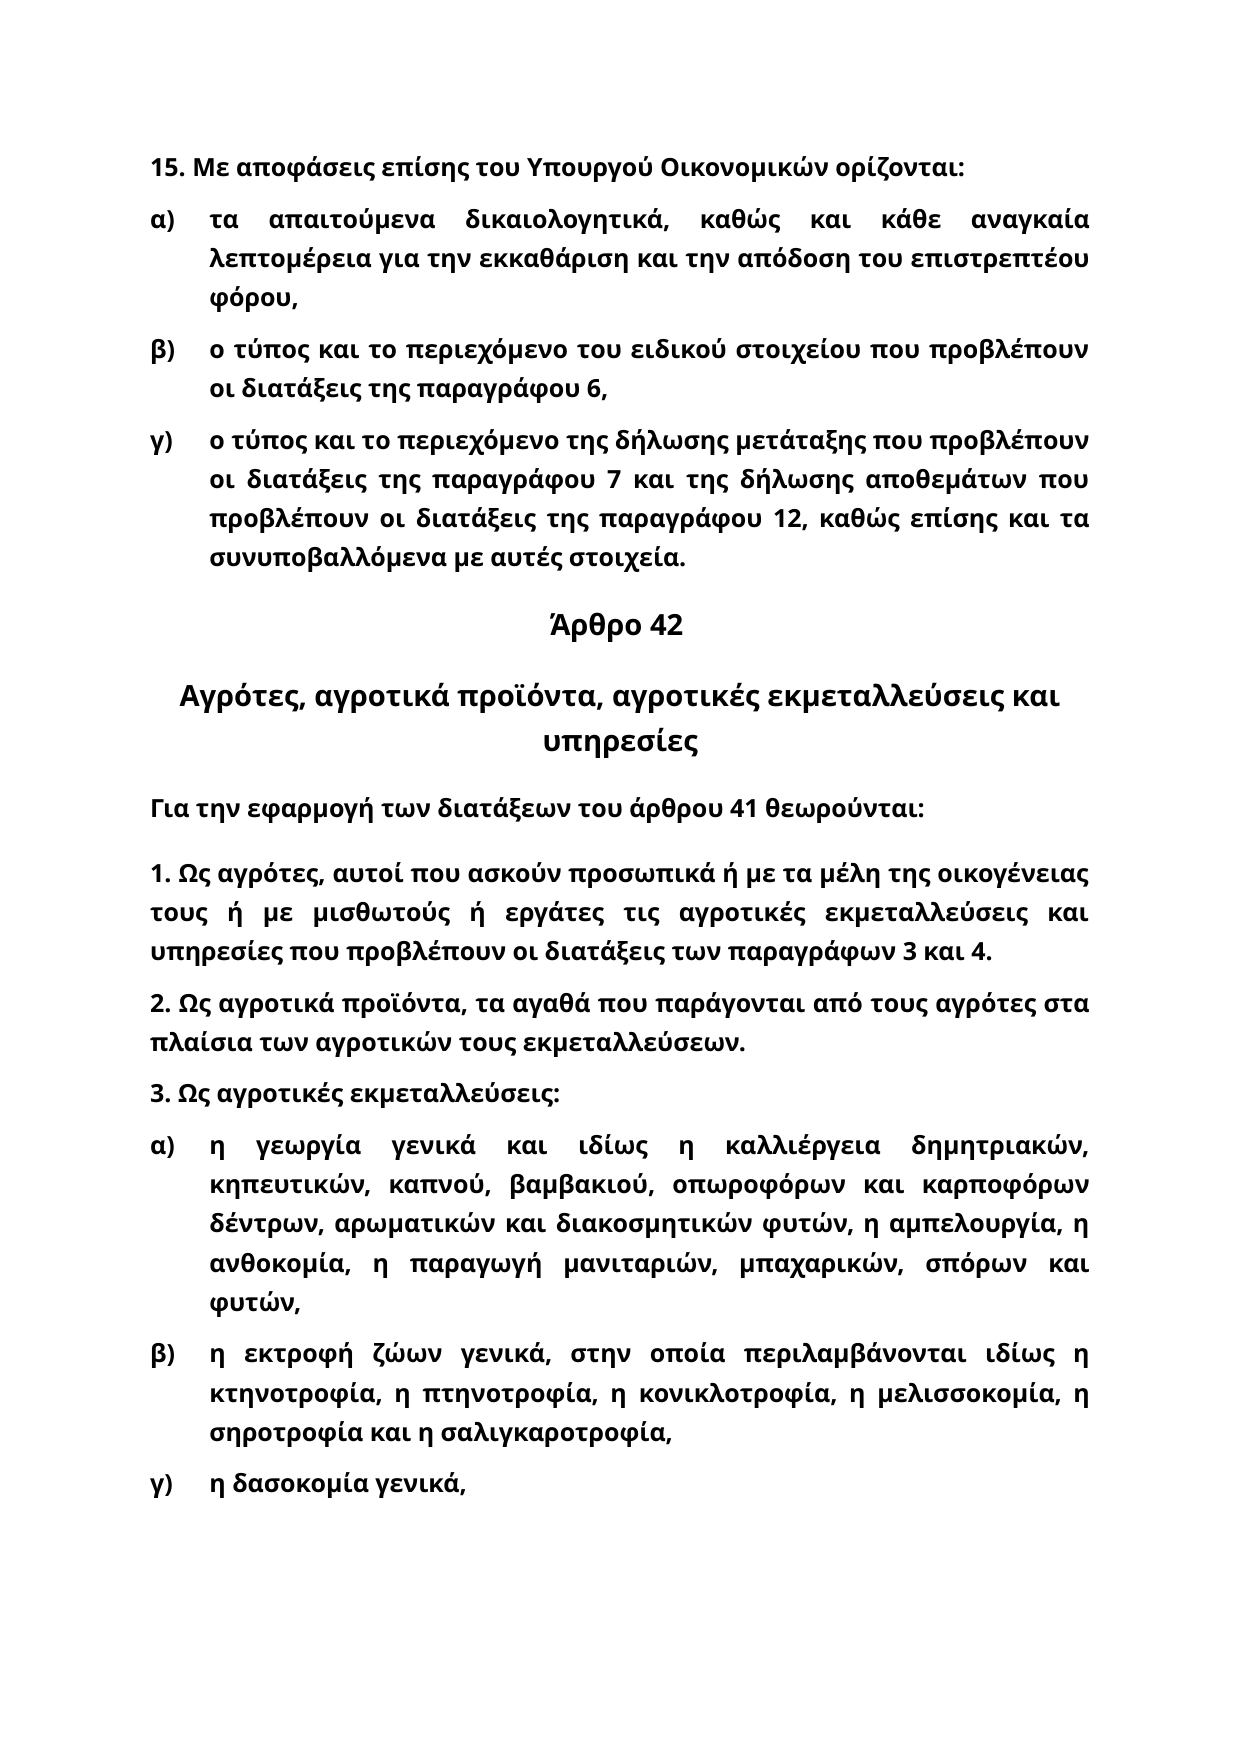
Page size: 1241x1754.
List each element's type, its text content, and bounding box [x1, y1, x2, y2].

text 1. Ως αγρότες, αυτοί που ασκούν προσωπικά ή με τα μέλη της οικογένειας τους ή με μισθωτούς ή εργάτες τις αγροτικές εκμεταλλεύσεις και υπηρεσίες που προβλέπουν οι διατάξεις των παραγράφων 3 και 4. [150, 855, 1090, 968]
text 15. Με αποφάσεις επίσης του Υπουργού Οικονομικών ορίζονται: [150, 150, 1090, 184]
list α) η γεωργία γενικά και ιδίως η καλλιέργεια δημητριακών, κηπευτικών, καπνού, βαμβακιού, οπωροφόρων και καρποφόρων δέντρων, αρωματικών και διακοσμητικών φυτών, η αμπελουργία, η ανθοκομία, η παραγωγή μανιταριών, μπαχαρικών, σπόρων και φυτών, [150, 1128, 1090, 1318]
list β) ο τύπος και το περιεχόμενο του ειδικού στοιχείου που προβλέπουν οι διατάξεις της παραγράφου 6, [150, 332, 1090, 405]
subtitle Αγρότες, αγροτικά προϊόντα, αγροτικές εκμεταλλεύσεις και υπηρεσίες [150, 675, 1090, 760]
list γ) ο τύπος και το περιεχόμενο της δήλωσης μετάταξης που προβλέπουν οι διατάξεις της παραγράφου 7 και της δήλωσης αποθεμάτων που προβλέπουν οι διατάξεις της παραγράφου 12, καθώς επίσης και τα συνυποβαλλόμενα με αυτές στοιχεία. [150, 422, 1090, 574]
list α) τα απαιτούμενα δικαιολογητικά, καθώς και κάθε αναγκαία λεπτομέρεια για την εκκαθάριση και την απόδοση του επιστρεπτέου φόρου, [150, 202, 1090, 314]
text 2. Ως αγροτικά προϊόντα, τα αγαθά που παράγονται από τους αγρότες στα πλαίσια των αγροτικών τους εκμεταλλεύσεων. [150, 985, 1090, 1058]
list β) η εκτροφή ζώων γενικά, στην οποία περιλαμβάνονται ιδίως η κτηνοτροφία, η πτηνοτροφία, η κονικλοτροφία, η μελισσοκομία, η σηροτροφία και η σαλιγκαροτροφία, [150, 1336, 1090, 1448]
text Για την εφαρμογή των διατάξεων του άρθρου 41 θεωρούνται: [150, 791, 1090, 825]
list γ) η δασοκομία γενικά, [150, 1466, 1090, 1500]
subtitle Άρθρο 42 [150, 604, 1090, 644]
text 3. Ως αγροτικές εκμεταλλεύσεις: [150, 1076, 1090, 1110]
